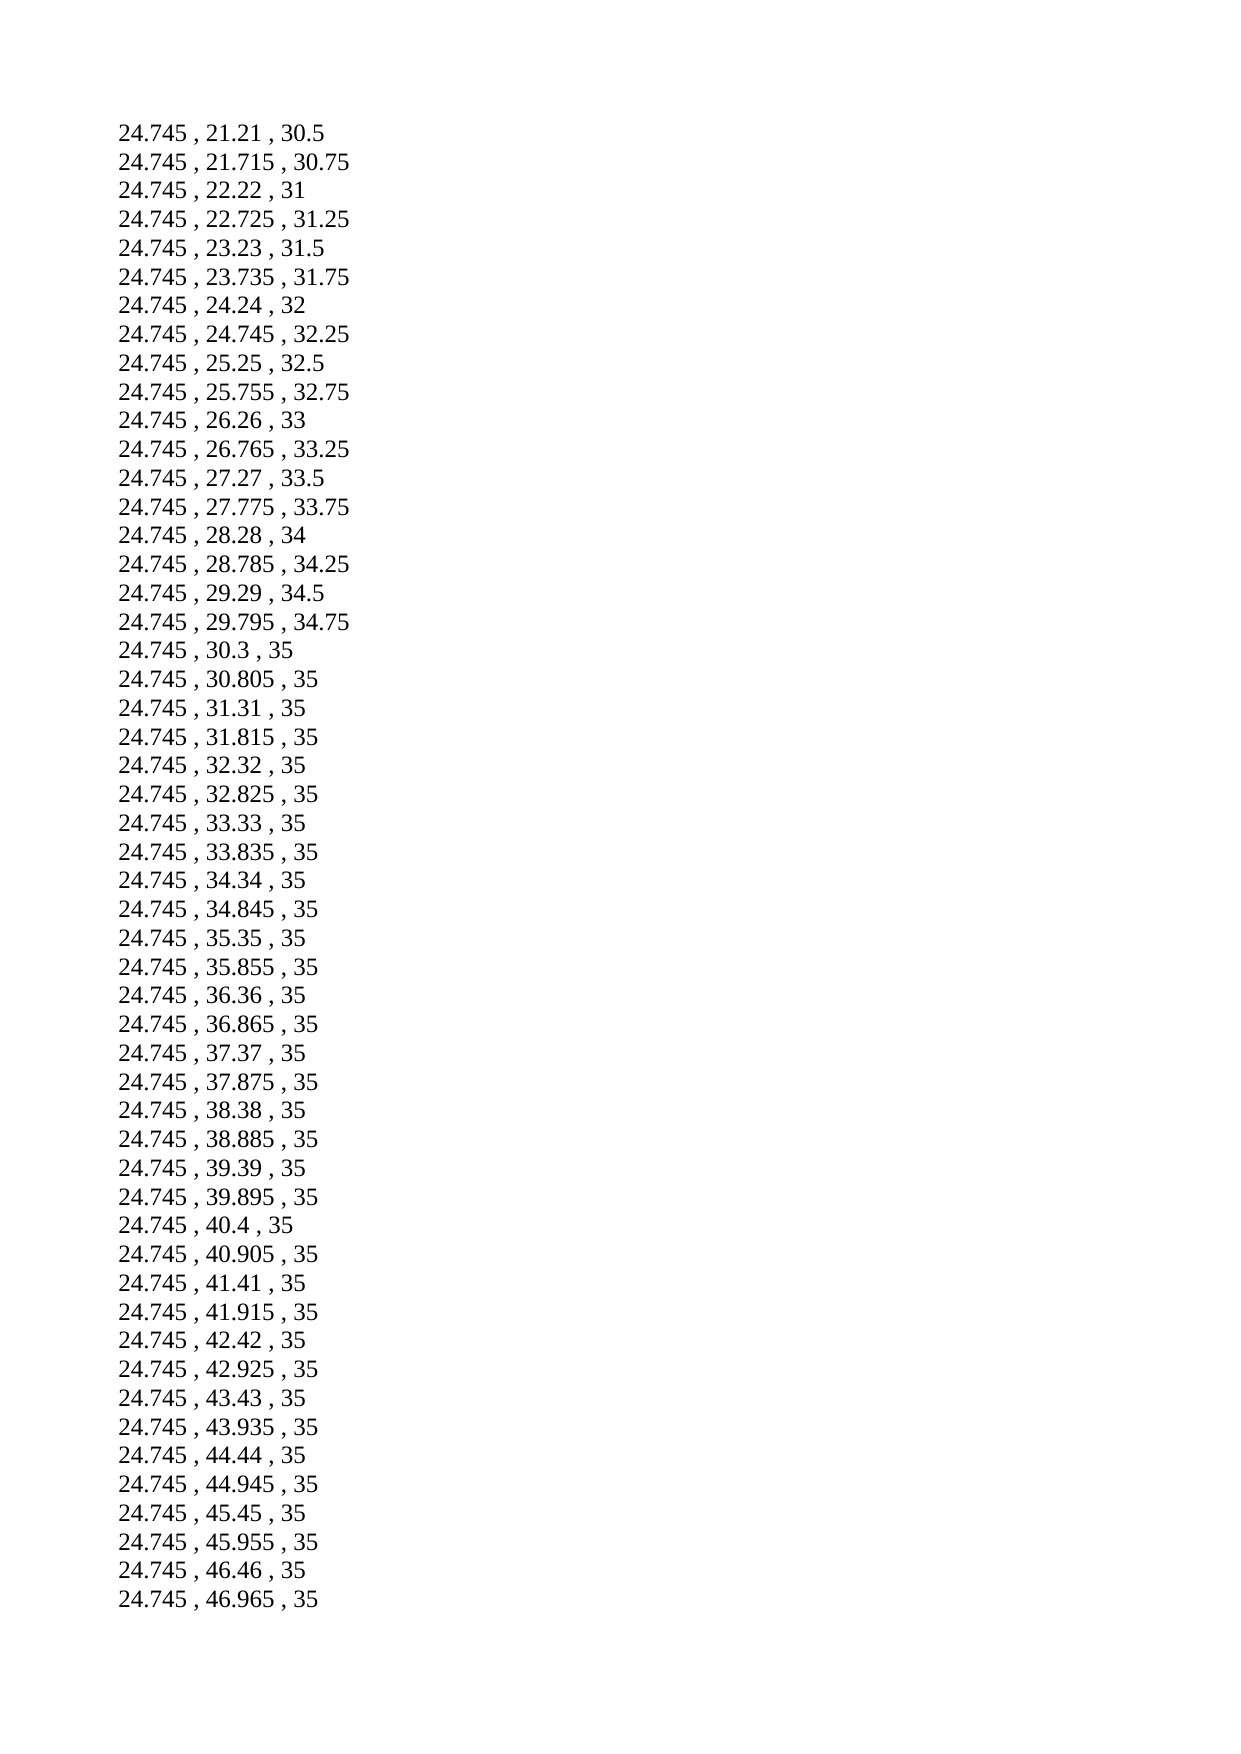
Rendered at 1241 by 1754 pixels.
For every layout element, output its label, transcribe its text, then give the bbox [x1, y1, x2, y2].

text 24.745 , 22.725 , 31.25 [118, 204, 1122, 233]
text 24.745 , 37.875 , 35 [118, 1067, 1122, 1096]
text 24.745 , 32.32 , 35 [118, 751, 1122, 779]
text 24.745 , 28.785 , 34.25 [118, 549, 1122, 578]
text 24.745 , 27.27 , 33.5 [118, 463, 1122, 492]
text 24.745 , 34.845 , 35 [118, 894, 1122, 923]
text 24.745 , 33.835 , 35 [118, 837, 1122, 866]
text 24.745 , 23.735 , 31.75 [118, 262, 1122, 291]
text 24.745 , 22.22 , 31 [118, 176, 1122, 204]
text 24.745 , 25.25 , 32.5 [118, 348, 1122, 377]
text 24.745 , 31.815 , 35 [118, 722, 1122, 751]
text 24.745 , 39.895 , 35 [118, 1182, 1122, 1211]
text 24.745 , 41.41 , 35 [118, 1268, 1122, 1297]
text 24.745 , 38.885 , 35 [118, 1124, 1122, 1153]
text 24.745 , 46.46 , 35 [118, 1556, 1122, 1584]
text 24.745 , 30.805 , 35 [118, 664, 1122, 693]
text 24.745 , 38.38 , 35 [118, 1096, 1122, 1124]
text 24.745 , 28.28 , 34 [118, 521, 1122, 549]
text 24.745 , 24.745 , 32.25 [118, 319, 1122, 348]
text 24.745 , 35.35 , 35 [118, 923, 1122, 952]
text 24.745 , 29.795 , 34.75 [118, 607, 1122, 636]
text 24.745 , 31.31 , 35 [118, 693, 1122, 722]
text 24.745 , 30.3 , 35 [118, 636, 1122, 664]
text 24.745 , 46.965 , 35 [118, 1584, 1122, 1613]
text 24.745 , 26.765 , 33.25 [118, 434, 1122, 463]
text 24.745 , 23.23 , 31.5 [118, 233, 1122, 262]
text 24.745 , 37.37 , 35 [118, 1038, 1122, 1067]
text 24.745 , 45.955 , 35 [118, 1527, 1122, 1556]
text 24.745 , 45.45 , 35 [118, 1498, 1122, 1527]
text 24.745 , 39.39 , 35 [118, 1153, 1122, 1182]
text 24.745 , 35.855 , 35 [118, 952, 1122, 981]
text 24.745 , 40.905 , 35 [118, 1239, 1122, 1268]
text 24.745 , 29.29 , 34.5 [118, 578, 1122, 607]
text 24.745 , 34.34 , 35 [118, 866, 1122, 894]
text 24.745 , 21.715 , 30.75 [118, 147, 1122, 176]
text 24.745 , 32.825 , 35 [118, 779, 1122, 808]
text 24.745 , 36.36 , 35 [118, 981, 1122, 1009]
text 24.745 , 25.755 , 32.75 [118, 377, 1122, 406]
text 24.745 , 33.33 , 35 [118, 808, 1122, 837]
text 24.745 , 42.925 , 35 [118, 1354, 1122, 1383]
text 24.745 , 24.24 , 32 [118, 291, 1122, 319]
text 24.745 , 44.44 , 35 [118, 1441, 1122, 1469]
text 24.745 , 36.865 , 35 [118, 1009, 1122, 1038]
text 24.745 , 44.945 , 35 [118, 1469, 1122, 1498]
text 24.745 , 40.4 , 35 [118, 1211, 1122, 1239]
text 24.745 , 21.21 , 30.5 [118, 118, 1122, 147]
text 24.745 , 42.42 , 35 [118, 1326, 1122, 1354]
text 24.745 , 43.935 , 35 [118, 1412, 1122, 1441]
text 24.745 , 41.915 , 35 [118, 1297, 1122, 1326]
text 24.745 , 26.26 , 33 [118, 406, 1122, 434]
text 24.745 , 43.43 , 35 [118, 1383, 1122, 1412]
text 24.745 , 27.775 , 33.75 [118, 492, 1122, 521]
